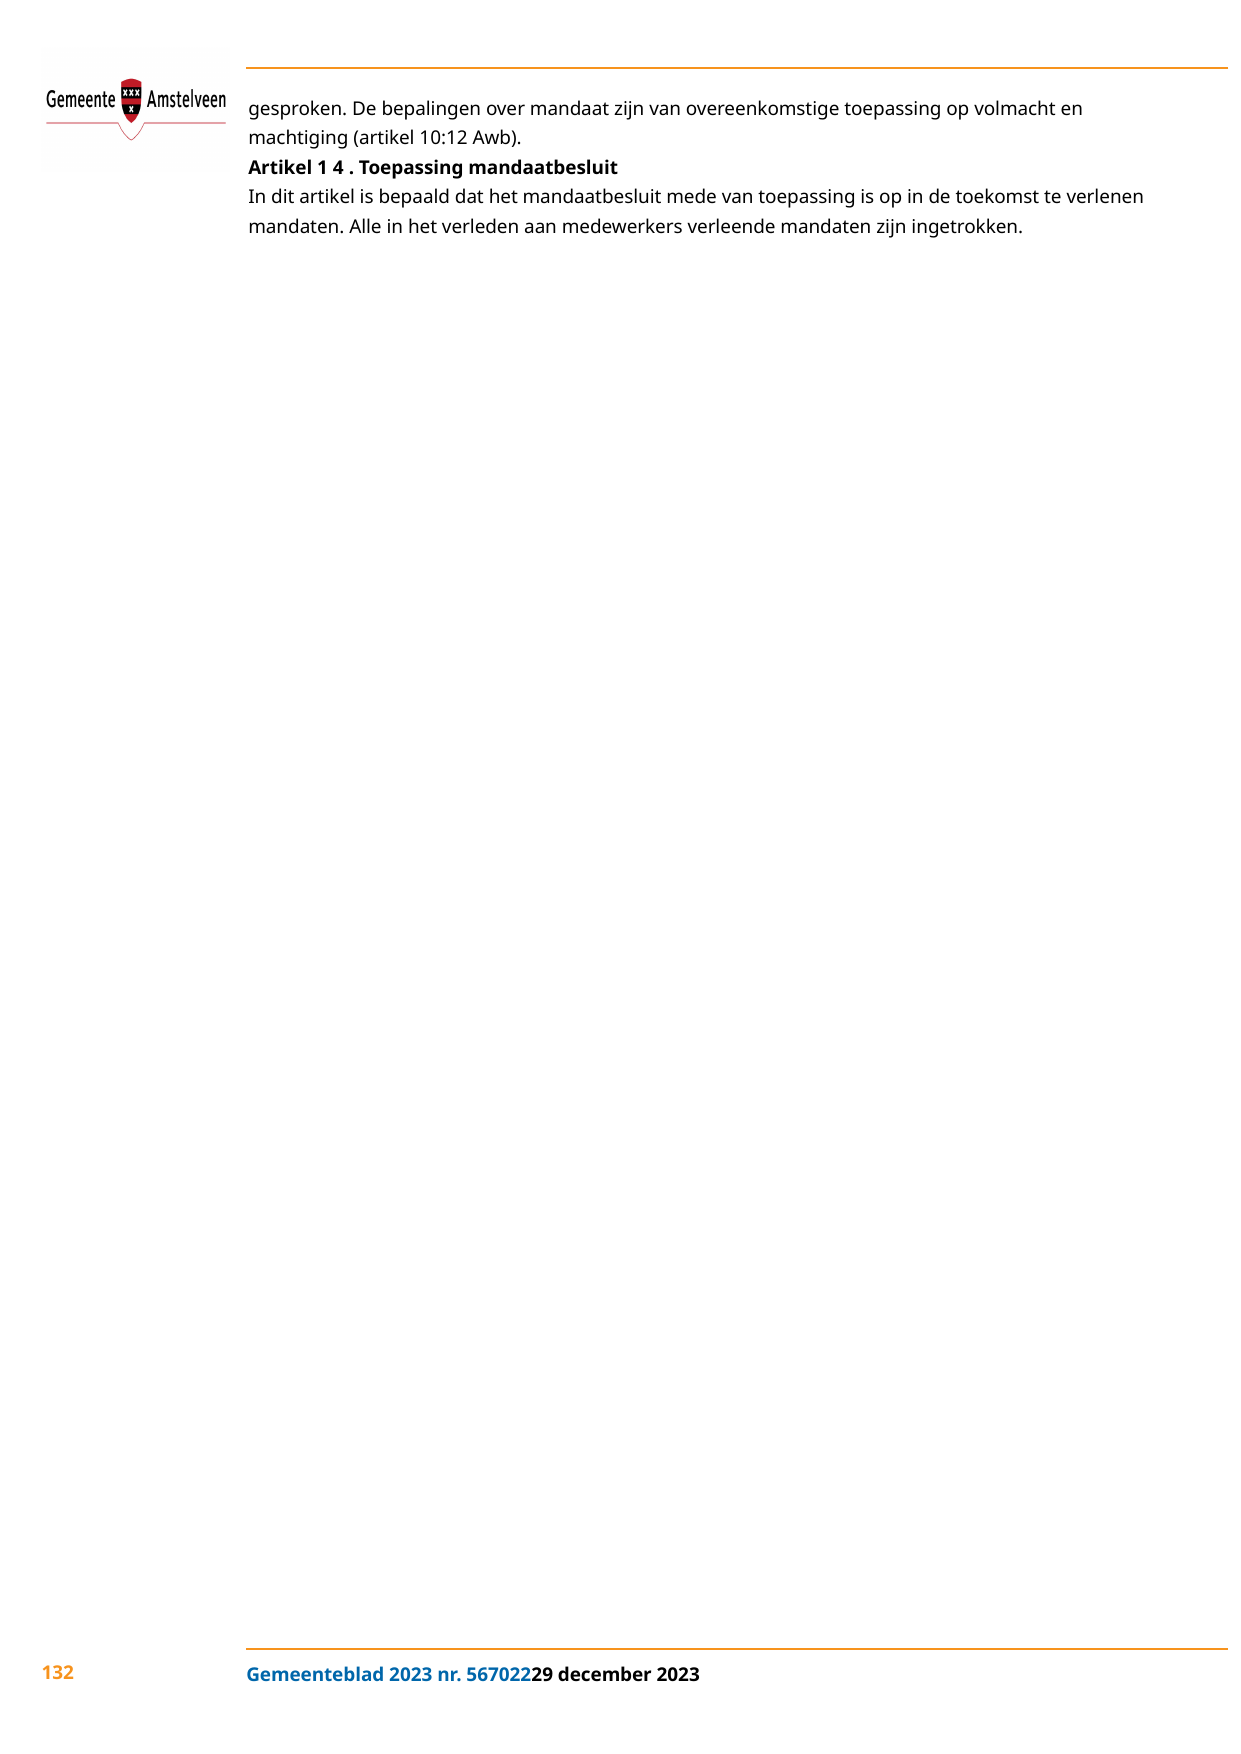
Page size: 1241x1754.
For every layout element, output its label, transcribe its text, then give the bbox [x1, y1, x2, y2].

text gesproken. De bepalingen over mandaat zijn van overeenkomstige toepassing op volmacht en machtiging (artikel 10:12 Awb). [248, 95, 1152, 150]
text Artikel 1 4 . Toepassing mandaatbesluit [248, 154, 1152, 180]
text In dit artikel is bepaald dat het mandaatbesluit mede van toepassing is op in de toekomst te verlenen mandaten. Alle in het verleden aan medewerkers verleende mandaten zijn ingetrokken. [248, 183, 1152, 239]
picture [41, 47, 231, 172]
